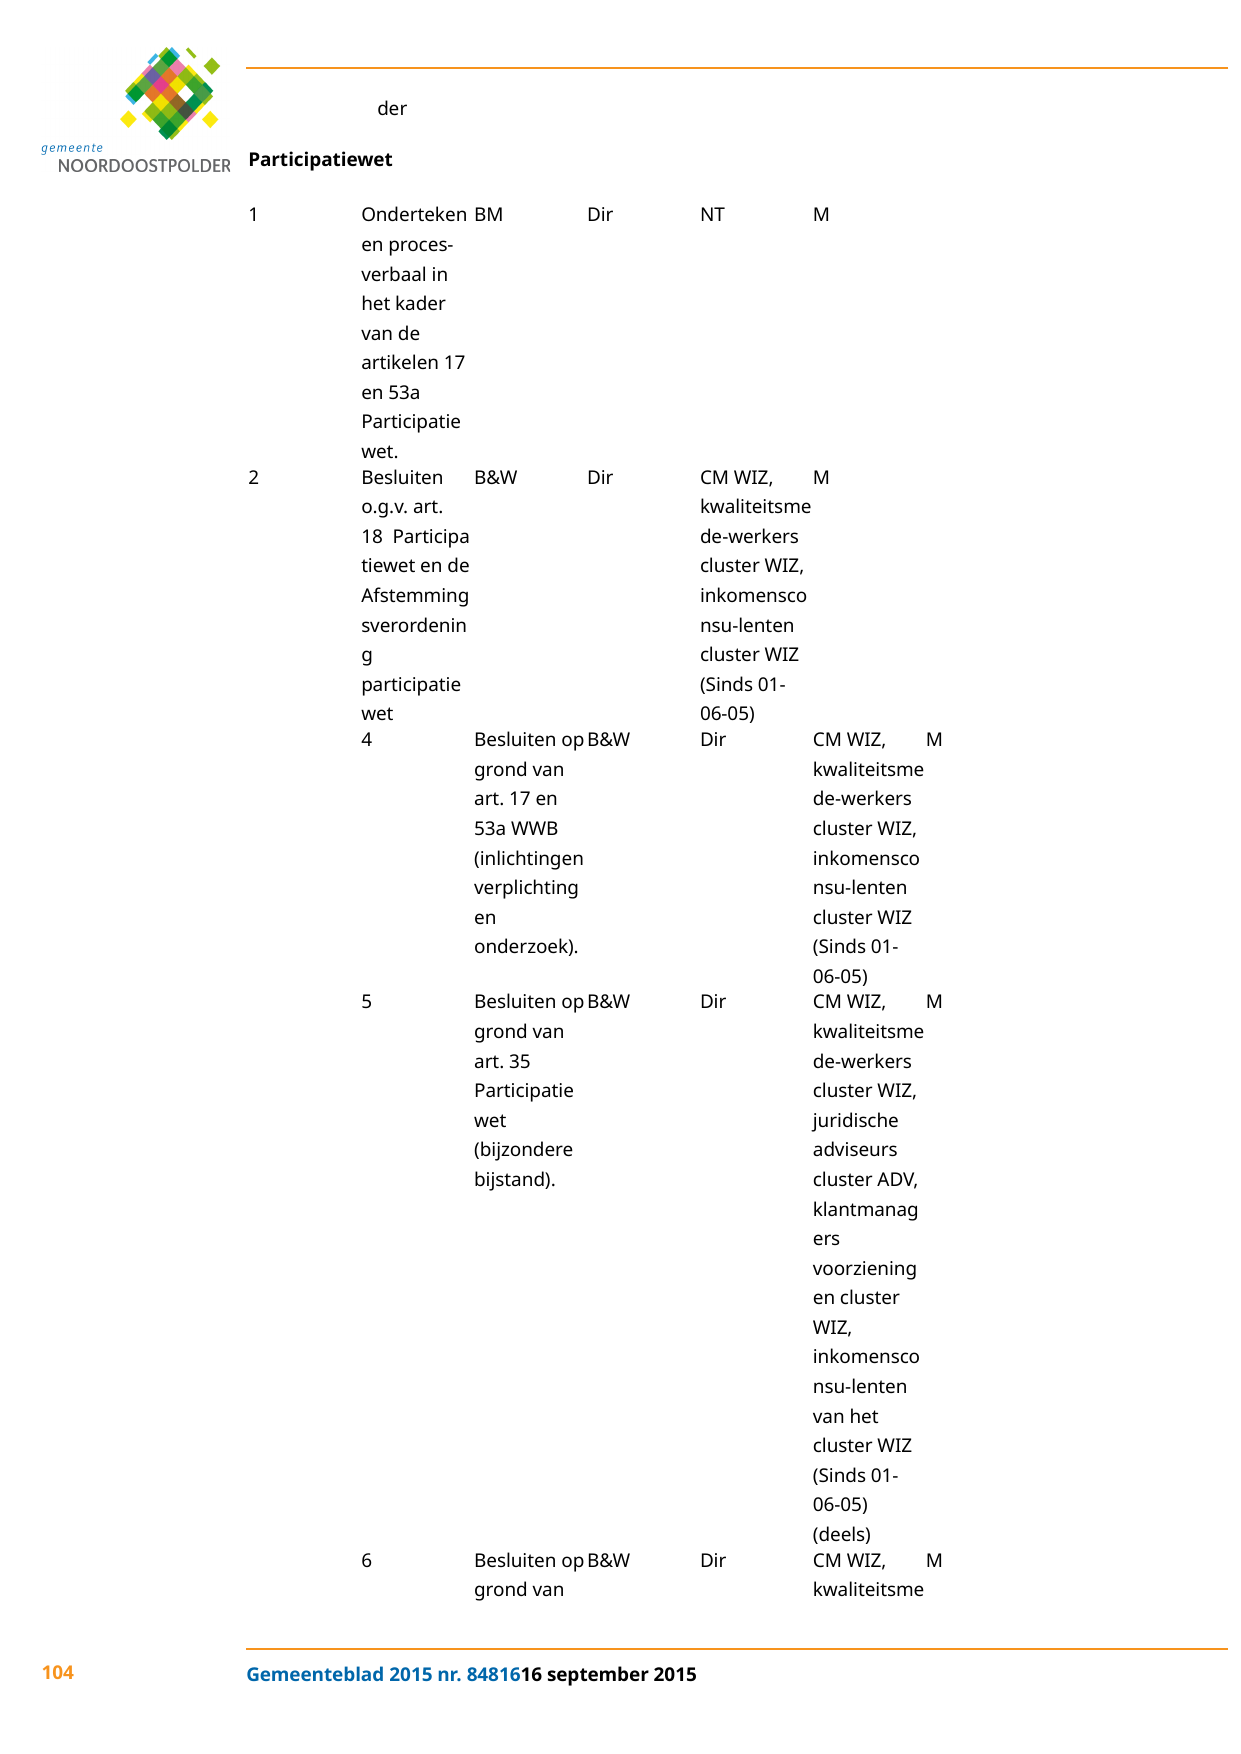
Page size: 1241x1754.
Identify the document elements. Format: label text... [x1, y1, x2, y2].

table_cell [248, 989, 361, 1547]
table_header [926, 202, 1038, 464]
table_cell M [926, 1547, 1038, 1602]
table_cell Dir [700, 989, 813, 1547]
table_cell [1039, 1547, 1152, 1602]
table_cell Besluiten o.g.v. art. 18 Participatiewet en de Afstemmingsverordening participatiewet [361, 464, 474, 726]
table_cell CM WIZ, kwaliteitsmede-werkers cluster WIZ, inkomensconsu-lenten cluster WIZ (Sinds 01-06-05) [813, 726, 926, 989]
table_cell B&W [474, 464, 587, 726]
table_cell B&W [587, 989, 700, 1547]
table_cell [1039, 726, 1152, 989]
table_cell 2 [248, 464, 361, 726]
table_cell Besluiten op grond van art. 35 Participatiewet (bijzondere bijstand). [474, 989, 587, 1547]
table_header M [813, 202, 926, 464]
table_cell M [926, 989, 1038, 1547]
table_cell 4 [361, 726, 474, 989]
table_header NT [700, 202, 813, 464]
picture [41, 47, 231, 172]
table_cell der [377, 95, 506, 121]
table_cell [506, 95, 635, 121]
table_cell Besluiten op grond van art. 17 en 53a WWB (inlichtingenverplichting en onderzoek). [474, 726, 587, 989]
table_cell CM WIZ, kwaliteitsmede-werkers cluster WIZ, juridische adviseurs cluster ADV, klantmanagers voorzieningen cluster WIZ, inkomensconsu-lenten van het cluster WIZ (Sinds 01-06-05) (deels) [813, 989, 926, 1547]
table_cell [894, 95, 1022, 121]
table_cell Dir [700, 726, 813, 989]
table_cell CM WIZ, kwaliteitsmede-werkers cluster WIZ, inkomensconsu-lenten cluster WIZ (Sinds 01-06-05) [700, 464, 813, 726]
table_cell 6 [361, 1547, 474, 1602]
table_cell [1039, 989, 1152, 1547]
table_cell M [813, 464, 926, 726]
table_cell [1023, 95, 1152, 121]
table_cell [926, 464, 1038, 726]
table_cell [764, 95, 893, 121]
table_cell [248, 95, 377, 121]
table_header Ondertekenen proces-verbaal in het kader van de artikelen 17 en 53a Participatiewet. [361, 202, 474, 464]
table_cell M [926, 726, 1038, 989]
table_cell Dir [700, 1547, 813, 1602]
table_cell B&W [587, 726, 700, 989]
table_cell [635, 95, 764, 121]
table_header Dir [587, 202, 700, 464]
table_cell B&W [587, 1547, 700, 1602]
table_cell Besluiten op grond van [474, 1547, 587, 1602]
table_cell 5 [361, 989, 474, 1547]
table_cell [248, 1547, 361, 1602]
table_cell CM WIZ, kwaliteitsme [813, 1547, 926, 1602]
table_cell [248, 726, 361, 989]
table_cell Dir [587, 464, 700, 726]
table_header BM [474, 202, 587, 464]
text Participatiewet [248, 146, 1152, 172]
table_header 1 [248, 202, 361, 464]
